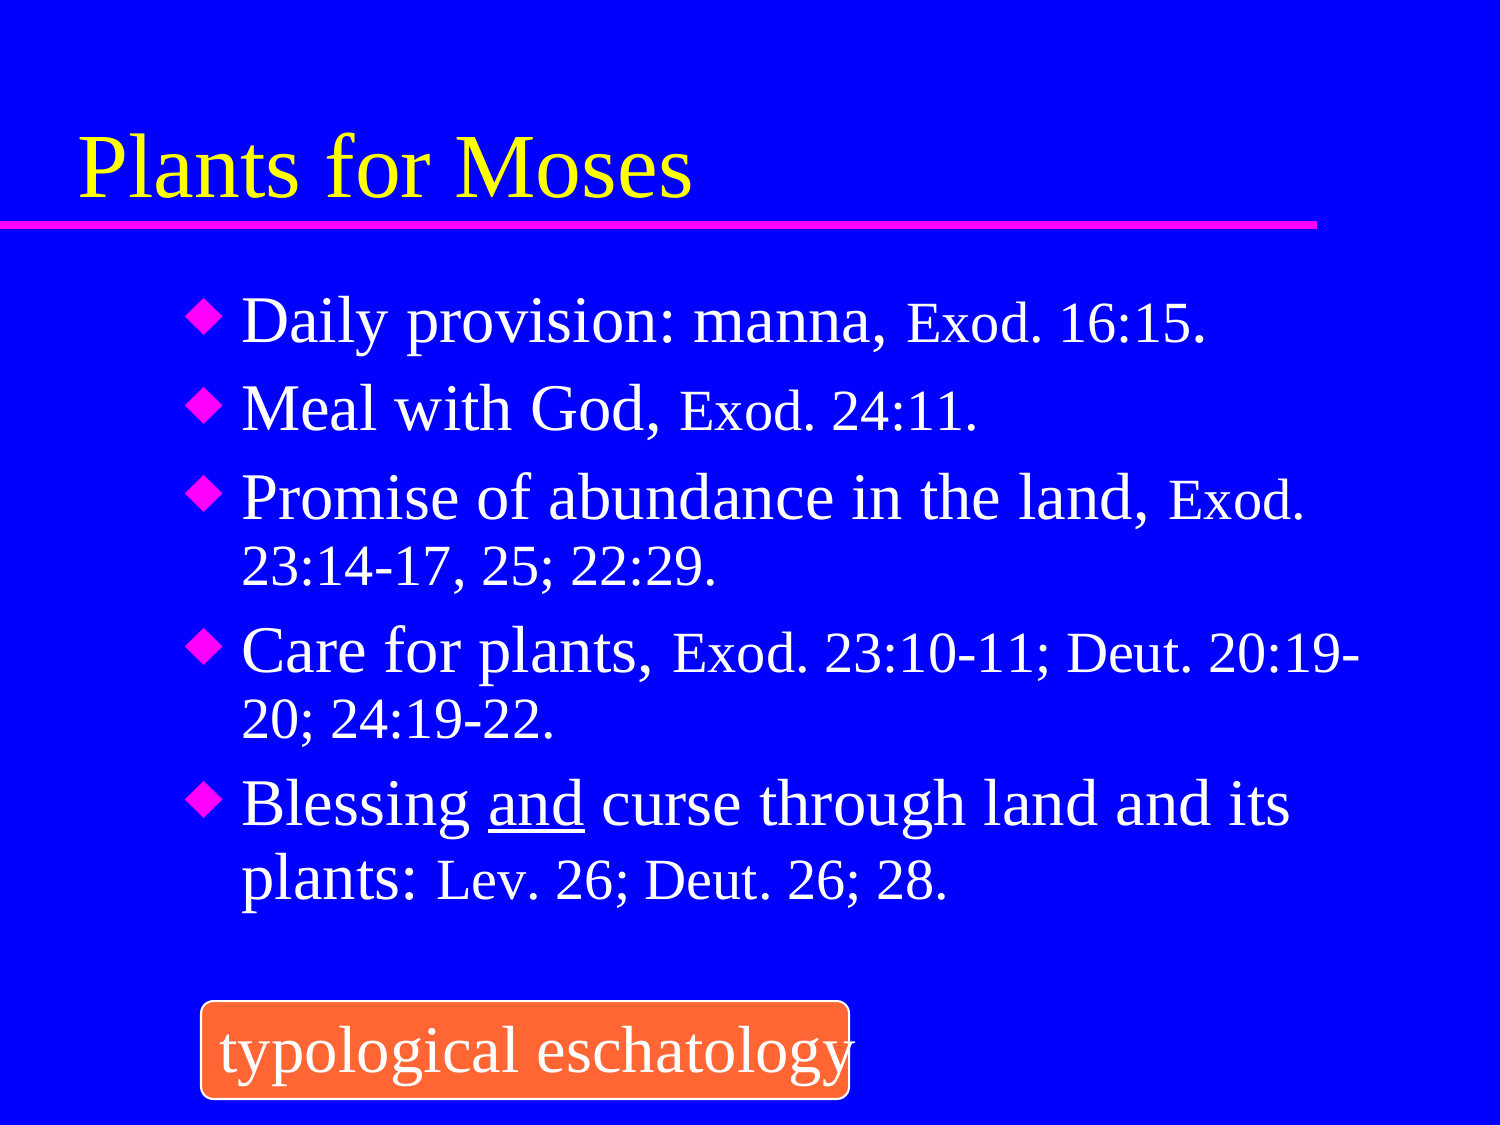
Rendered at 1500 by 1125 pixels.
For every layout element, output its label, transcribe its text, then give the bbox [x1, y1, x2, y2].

title Plants for Moses [62, 43, 1338, 225]
list Daily provision: manna, Exod. 16:15. Meal with God, Exod. 24:11. Promise of abundance in the land, Exod. 23:14-17, 25; 22:29. Care for plants, Exod. 23:10-11; Deut. 20:19-20; 24:19-22. Blessing and curse through land and its plants: Lev. 26; Deut. 26; 28. [169, 275, 1438, 951]
text_box typological eschatology [201, 1001, 850, 1100]
